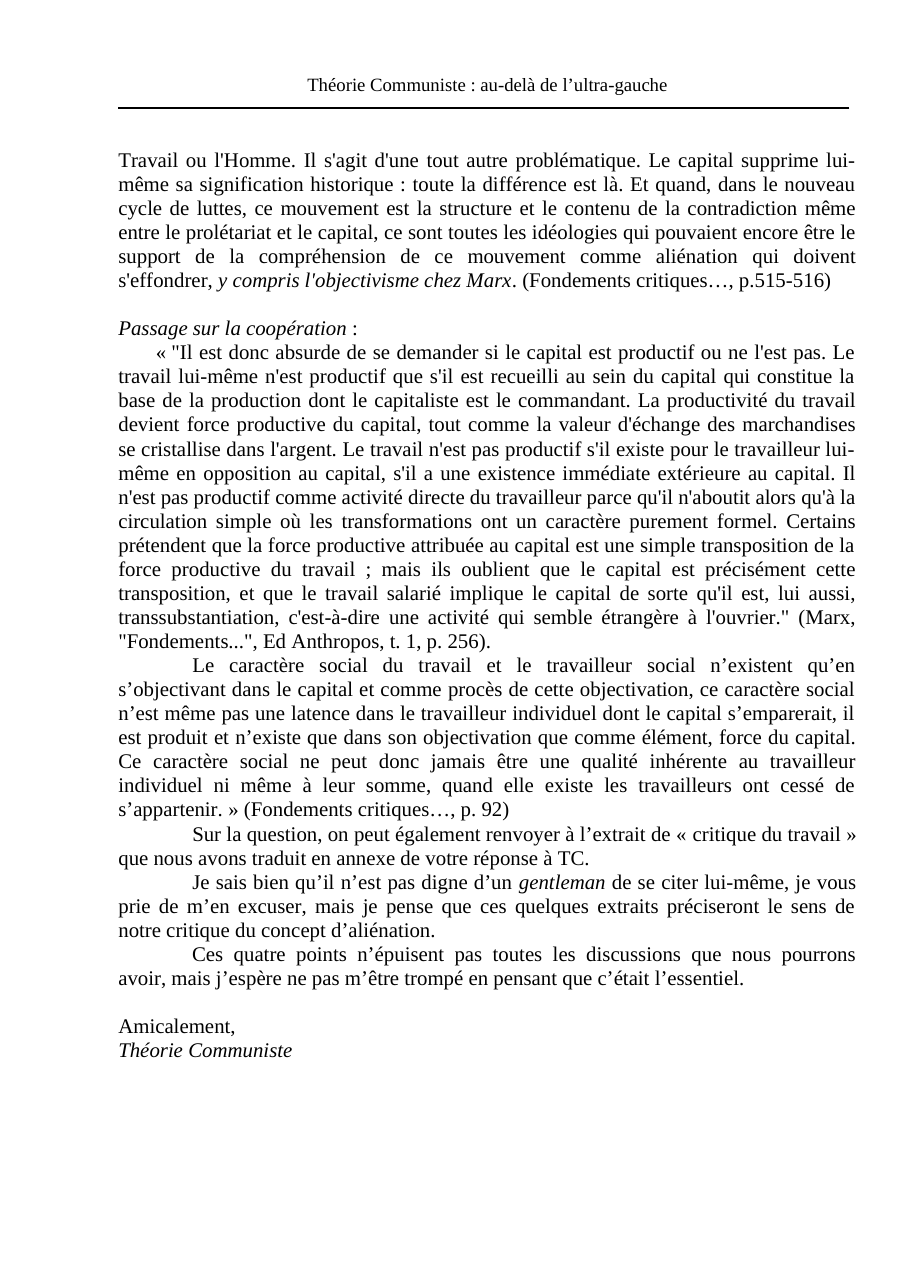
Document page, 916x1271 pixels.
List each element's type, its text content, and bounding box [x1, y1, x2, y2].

text « "Il est donc absurde de se demander si le capital est productif ou ne l'est pas. Le travail lui-même n'est productif que s'il est recueilli au sein du capital qui constitue la base de la production dont le capitaliste est le commandant. La productivité du travail devient force productive du capital, tout comme la valeur d'échange des marchandises se cristallise dans l'argent. Le travail n'est pas productif s'il existe pour le travailleur lui-même en opposition au capital, s'il a une existence immédiate extérieure au capital. Il n'est pas productif comme activité directe du travailleur parce qu'il n'aboutit alors qu'à la circulation simple où les transformations ont un caractère purement formel. Certains prétendent que la force productive attribuée au capital est une simple transposition de la force productive du travail ; mais ils oublient que le capital est précisément cette transposition, et que le travail salarié implique le capital de sorte qu'il est, lui aussi, transsubstantiation, c'est-à-dire une activité qui semble étrangère à l'ouvrier." (Marx, "Fondements...", Ed Anthropos, t. 1, p. 256). [118, 340, 856, 653]
text Travail ou l'Homme. Il s'agit d'une tout autre problématique. Le capital supprime lui-même sa signification historique : toute la différence est là. Et quand, dans le nouveau cycle de luttes, ce mouvement est la structure et le contenu de la contradiction même entre le prolétariat et le capital, ce sont toutes les idéologies qui pouvaient encore être le support de la compréhension de ce mouvement comme aliénation qui doivent s'effondrer, y compris l'objectivisme chez Marx. (Fondements critiques…, p.515-516) [118, 148, 856, 292]
text Ces quatre points n’épuisent pas toutes les discussions que nous pourrons avoir, mais j’espère ne pas m’être trompé en pensant que c’était l’essentiel. [118, 942, 856, 990]
text Amicalement, [118, 1014, 856, 1038]
subtitle Théorie Communiste [118, 1038, 856, 1062]
text Je sais bien qu’il n’est pas digne d’un gentleman de se citer lui-même, je vous prie de m’en excuser, mais je pense que ces quelques extraits préciseront le sens de notre critique du concept d’aliénation. [118, 869, 856, 942]
text Le caractère social du travail et le travailleur social n’existent qu’en s’objectivant dans le capital et comme procès de cette objectivation, ce caractère social n’est même pas une latence dans le travailleur individuel dont le capital s’emparerait, il est produit et n’existe que dans son objectivation que comme élément, force du capital. Ce caractère social ne peut donc jamais être une qualité inhérente au travailleur individuel ni même à leur somme, quand elle existe les travailleurs ont cessé de s’appartenir. » (Fondements critiques…, p. 92) [118, 653, 856, 821]
text Passage sur la coopération : [118, 316, 856, 340]
text Sur la question, on peut également renvoyer à l’extrait de « critique du travail » que nous avons traduit en annexe de votre réponse à TC. [118, 821, 856, 869]
